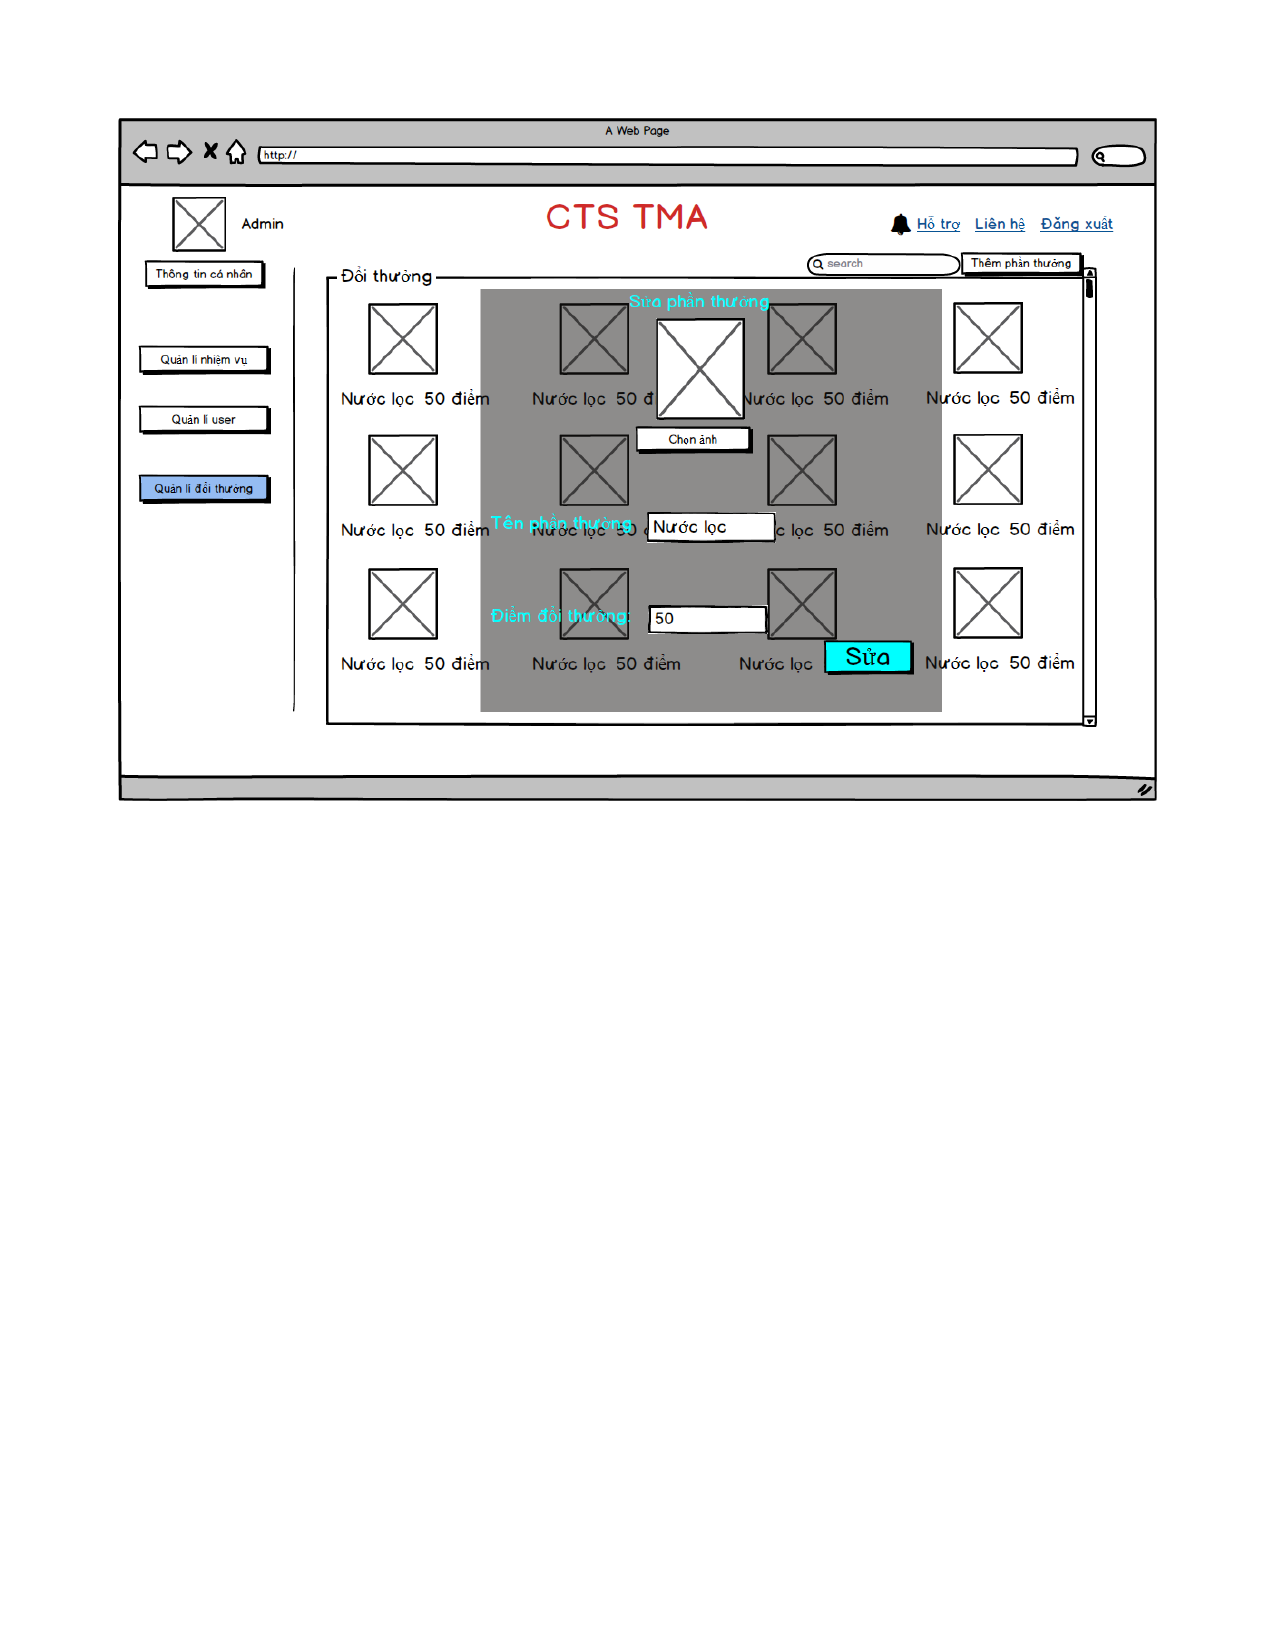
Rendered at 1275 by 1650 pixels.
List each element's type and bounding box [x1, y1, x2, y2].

picture [118, 118, 1157, 801]
